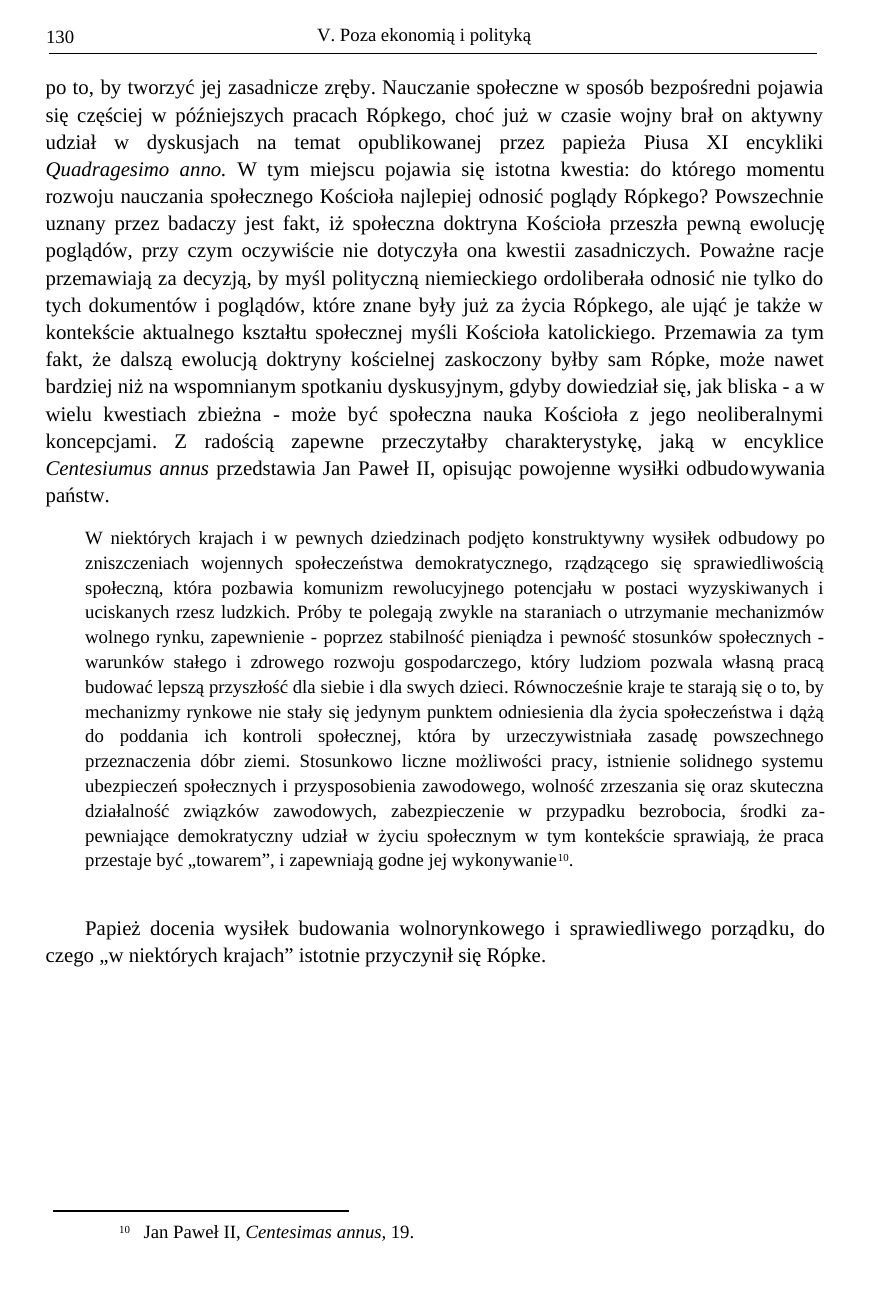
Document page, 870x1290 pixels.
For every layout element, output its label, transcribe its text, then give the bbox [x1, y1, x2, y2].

text 10 Jan Paweł II, Centesimas annus, 19. [81, 1221, 414, 1242]
text V. Poza ekonomią i polityką [317, 24, 547, 45]
text Papież docenia wysiłek budowania wolnorynkowego i sprawiedliwego porząd­ku, do czego „w niektórych krajach” istotnie przyczynił się Rópke. [45, 916, 825, 967]
text W niektórych krajach i w pewnych dziedzinach podjęto konstruktywny wysiłek od­budowy po zniszczeniach wojennych społeczeństwa demokratycznego, rządzącego się sprawiedliwością społeczną, która pozbawia komunizm rewolucyjnego potencjału w postaci wyzyskiwanych i uciskanych rzesz ludzkich. Próby te polegają zwykle na sta­raniach o utrzymanie mechanizmów wolnego rynku, zapewnienie - poprzez stabilność pieniądza i pewność stosunków społecznych - warunków stałego i zdrowego rozwoju gospodarczego, który ludziom pozwala własną pracą budować lepszą przyszłość dla sie­bie i dla swych dzieci. Równocześnie kraje te starają się o to, by mechanizmy rynkowe nie stały się jedynym punktem odniesienia dla życia społeczeństwa i dążą do poddania ich kontroli społecznej, która by urzeczywistniała zasadę powszechnego przeznaczenia dóbr ziemi. Stosunkowo liczne możliwości pracy, istnienie solidnego systemu ubezpie­czeń społecznych i przysposobienia zawodowego, wolność zrzeszania się oraz skuteczna działalność związków zawodowych, zabezpieczenie w przypadku bezrobocia, środki za­pewniające demokratyczny udział w życiu społecznym w tym kontekście sprawiają, że praca przestaje być „towarem”, i zapewniają godne jej wykonywanie10. [85, 527, 825, 871]
text po to, by tworzyć jej zasadnicze zręby. Nauczanie społeczne w sposób bezpośredni pojawia się częściej w późniejszych pracach Rópkego, choć już w czasie wojny brał on aktywny udział w dyskusjach na temat opublikowanej przez papieża Piusa XI encykliki Quadragesimo anno. W tym miejscu pojawia się istotna kwestia: do któ­rego momentu rozwoju nauczania społecznego Kościoła najlepiej odnosić poglądy Rópkego? Powszechnie uznany przez badaczy jest fakt, iż społeczna doktryna Ko­ścioła przeszła pewną ewolucję poglądów, przy czym oczywiście nie dotyczyła ona kwestii zasadniczych. Poważne racje przemawiają za decyzją, by myśl polityczną niemieckiego ordoliberała odnosić nie tylko do tych dokumentów i poglądów, które znane były już za życia Rópkego, ale ująć je także w kontekście aktualnego kształtu społecznej myśli Kościoła katolickiego. Przemawia za tym fakt, że dalszą ewolu­cją doktryny kościelnej zaskoczony byłby sam Rópke, może nawet bardziej niż na wspomnianym spotkaniu dyskusyjnym, gdyby dowiedział się, jak bliska - a w wie­lu kwestiach zbieżna - może być społeczna nauka Kościoła z jego neoliberalnymi koncepcjami. Z radością zapewne przeczytałby charakterystykę, jaką w encyklice Centesiumus annus przedstawia Jan Paweł II, opisując powojenne wysiłki odbudo­wywania państw. [45, 75, 825, 507]
text 130 [46, 26, 79, 47]
